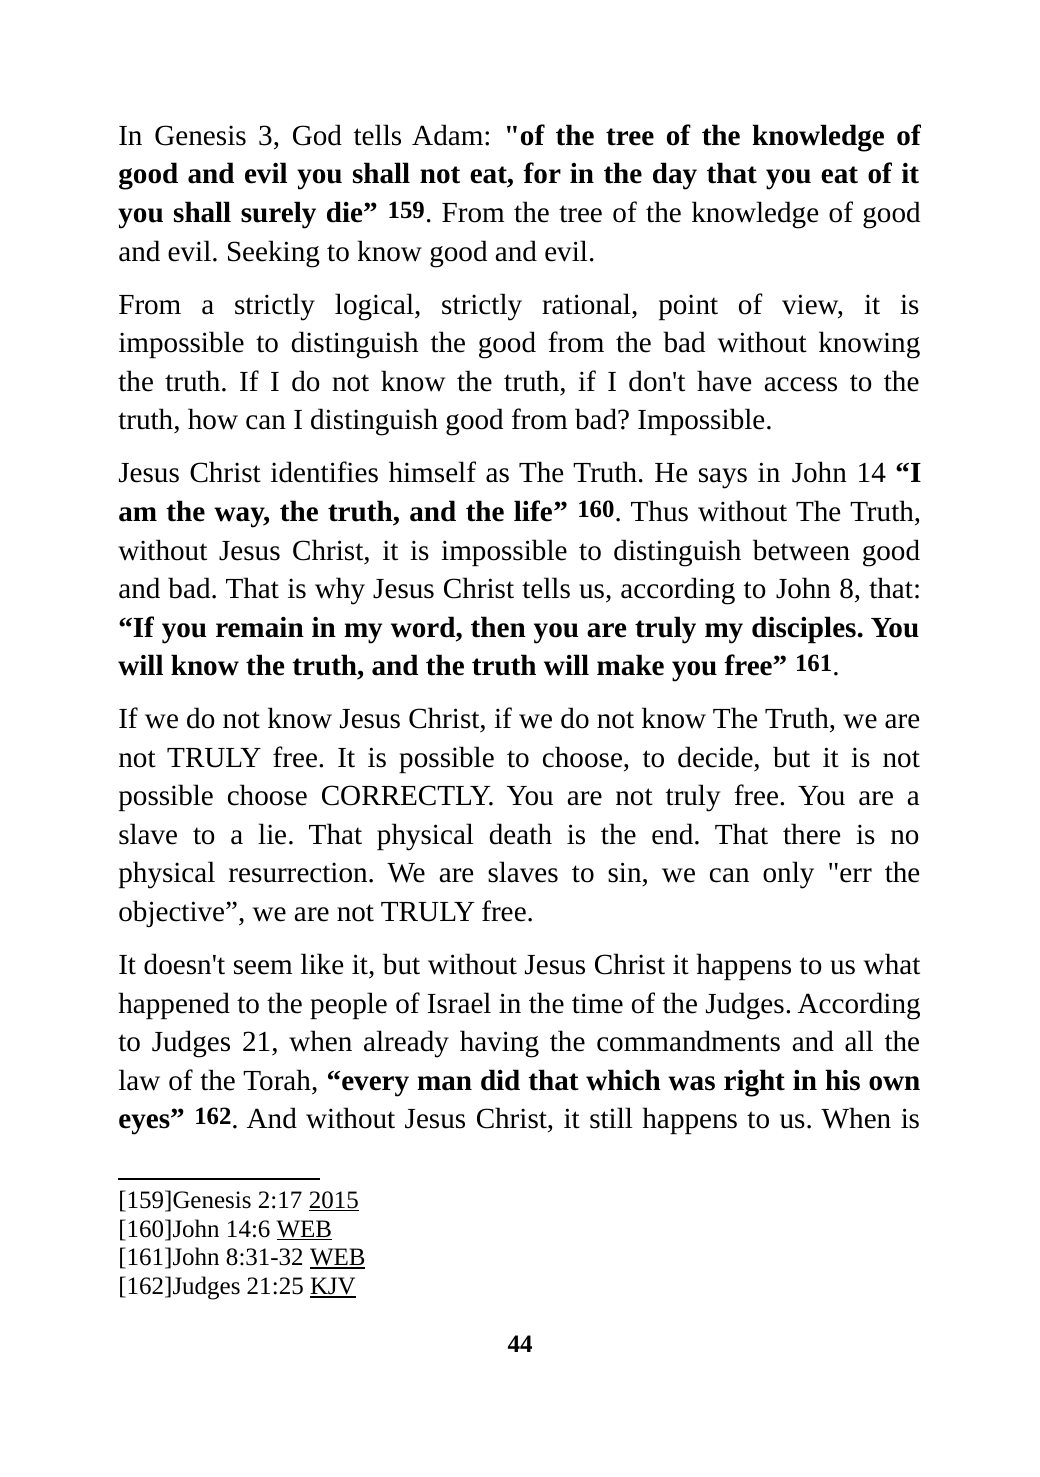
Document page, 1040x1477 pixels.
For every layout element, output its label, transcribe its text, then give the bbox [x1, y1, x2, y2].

text It doesn't seem like it, but without Jesus Christ it happens to us what happened to the people of Israel in the time of the Judges. According to Judges 21, when already having the commandments and all the law of the Torah, “every man did that which was right in his own eyes” . And without Jesus Christ, it still happens to us. When is [118, 947, 921, 1135]
text Judges 21:25 KJV [118, 1271, 921, 1300]
text Jesus Christ identifies himself as The Truth. He says in John 14 “I am the way, the truth, and the life” . Thus without The Truth, without Jesus Christ, it is impossible to distinguish between good and bad. That is why Jesus Christ tells us, according to John 8, that: “If you remain in my word, then you are truly my disciples. You will know the truth, and the truth will make you free” . [118, 456, 921, 682]
text If we do not know Jesus Christ, if we do not know The Truth, we are not TRULY free. It is possible to choose, to decide, but it is not possible choose CORRECTLY. You are not truly free. You are a slave to a lie. That physical death is the end. That there is no physical resurrection. We are slaves to sin, we can only "err the objective”, we are not TRULY free. [118, 701, 921, 928]
text From a strictly logical, strictly rational, point of view, it is impossible to distinguish the good from the bad without knowing the truth. If I do not know the truth, if I don't have access to the truth, how can I distinguish good from bad? Impossible. [118, 287, 921, 436]
text Genesis 2:17 2015 [118, 1185, 921, 1214]
text John 8:31-32 WEB [118, 1242, 921, 1271]
text In Genesis 3, God tells Adam: "of the tree of the knowledge of good and evil you shall not eat, for in the day that you eat of it you shall surely die” . From the tree of the knowledge of good and evil. Seeking to know good and evil. [118, 118, 921, 267]
text John 14:6 WEB [118, 1214, 921, 1242]
